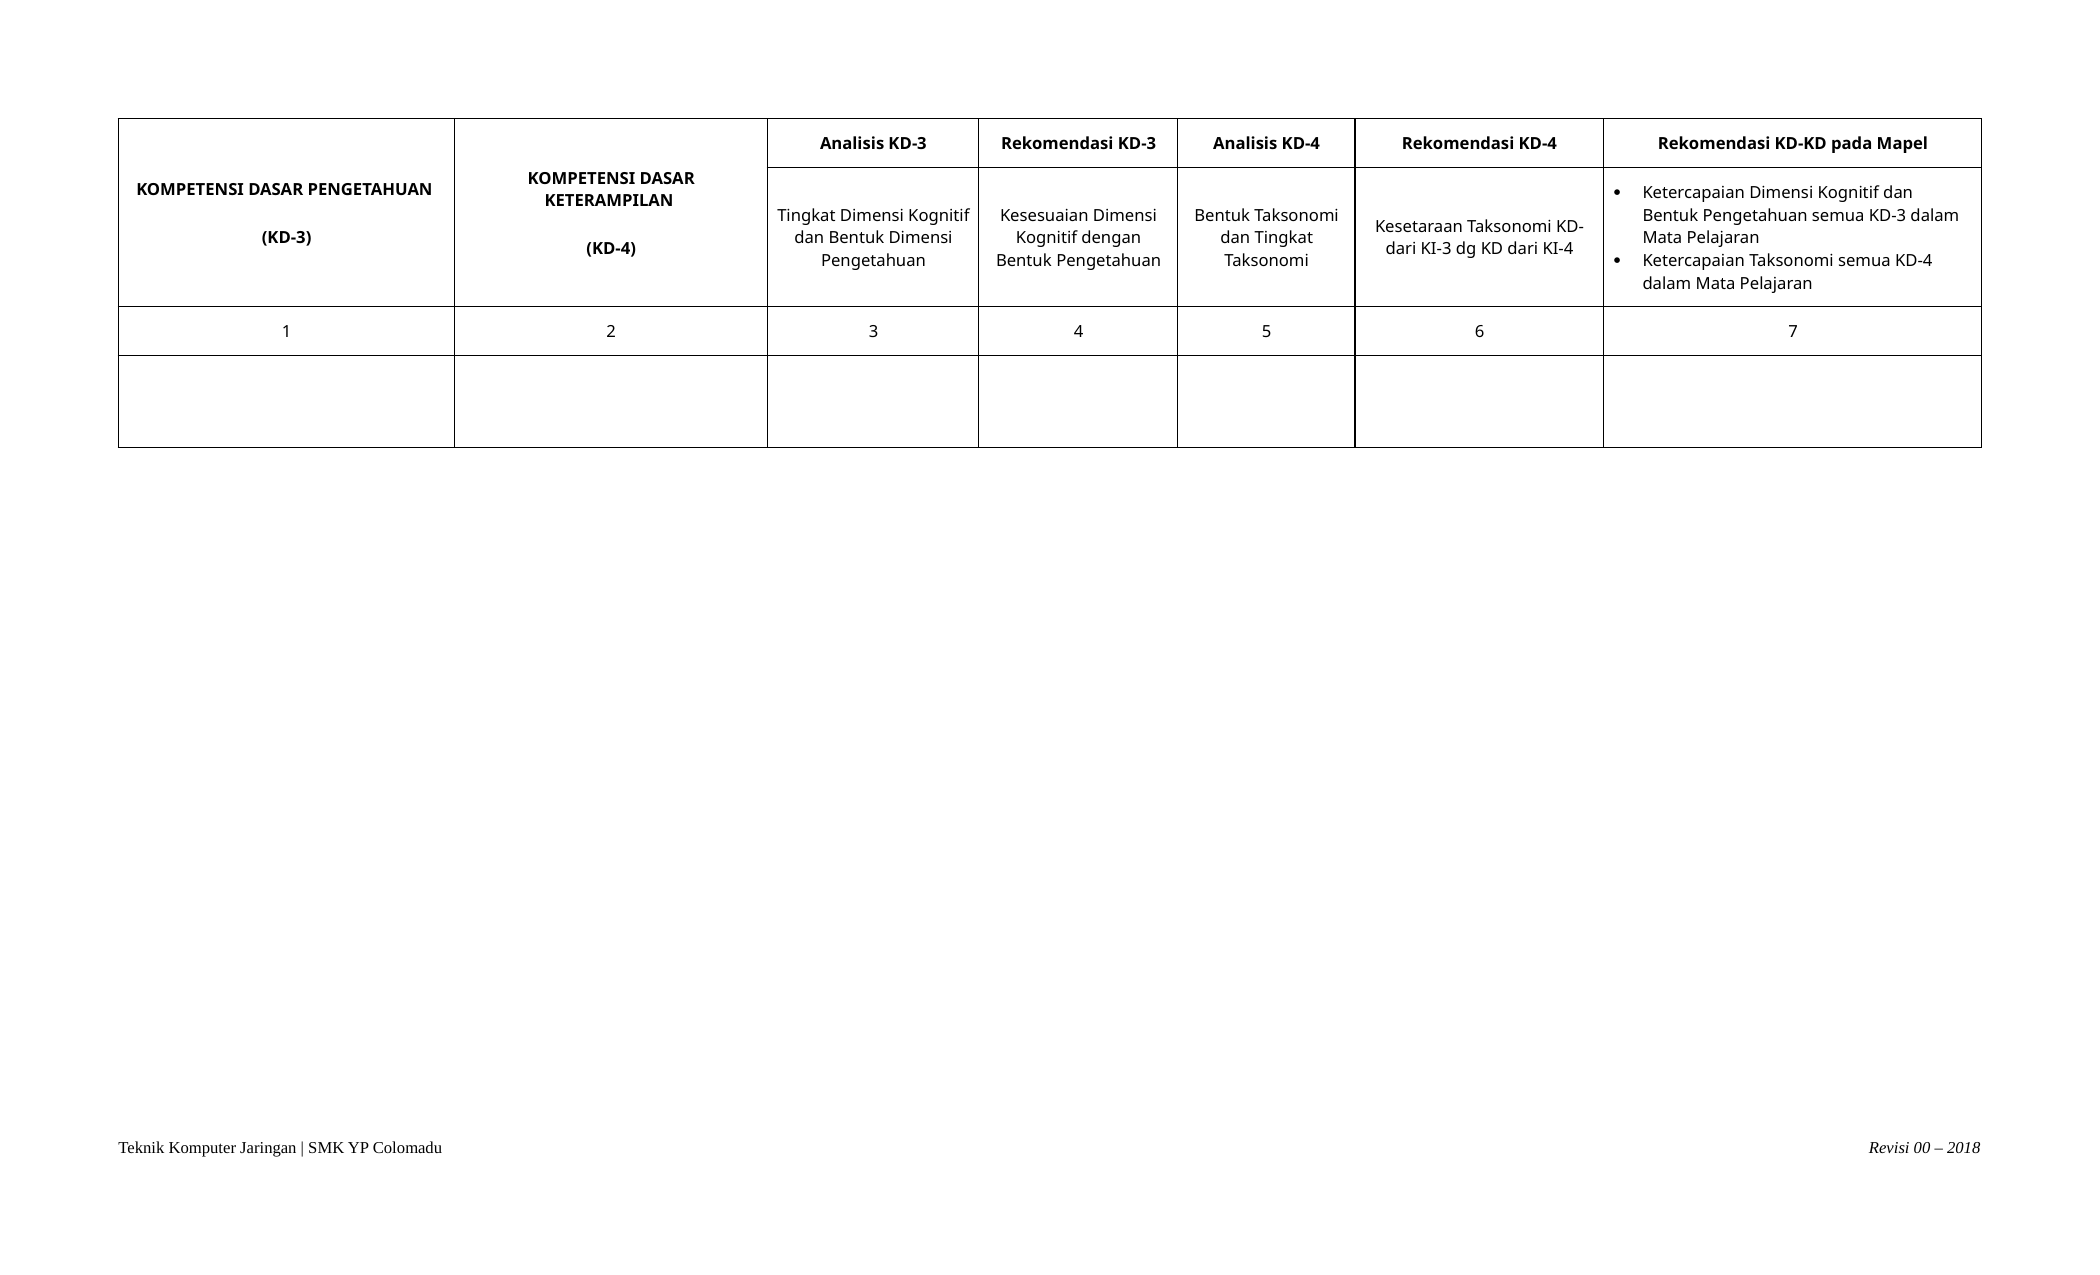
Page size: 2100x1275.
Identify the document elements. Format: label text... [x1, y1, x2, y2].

table_cell 2 [455, 307, 767, 355]
table_cell Kesesuaian Dimensi Kognitif dengan Bentuk Pengetahuan [979, 168, 1177, 306]
table_cell Ketercapaian Dimensi Kognitif dan Bentuk Pengetahuan semua KD-3 dalam Mata Pelajaran Ketercapaian Taksonomi semua KD-4 dalam Mata Pelajaran [1604, 168, 1981, 306]
table_header Rekomendasi KD-KD pada Mapel [1604, 119, 1981, 167]
table_cell [1356, 356, 1603, 447]
table_header KOMPETENSI DASAR KETERAMPILAN (KD-4) [455, 119, 767, 306]
table_cell [455, 356, 767, 447]
table_cell 4 [979, 307, 1177, 355]
table_cell 5 [1178, 307, 1354, 355]
table_header Rekomendasi KD-3 [979, 119, 1177, 167]
table_cell [768, 356, 978, 447]
table_cell [119, 356, 454, 447]
table_cell Tingkat Dimensi Kognitif dan Bentuk Dimensi Pengetahuan [768, 168, 978, 306]
table_header Rekomendasi KD-4 [1356, 119, 1603, 167]
table_cell 3 [768, 307, 978, 355]
table_cell Bentuk Taksonomi dan Tingkat Taksonomi [1178, 168, 1354, 306]
table_header KOMPETENSI DASAR PENGETAHUAN (KD-3) [119, 119, 454, 306]
table_cell 1 [119, 307, 454, 355]
table_cell [979, 356, 1177, 447]
table_cell 6 [1356, 307, 1603, 355]
table_header Analisis KD-4 [1178, 119, 1354, 167]
table_cell 7 [1604, 307, 1981, 355]
table_header Analisis KD-3 [768, 119, 978, 167]
table_cell Kesetaraan Taksonomi KD-dari KI-3 dg KD dari KI-4 [1356, 168, 1603, 306]
table_cell [1604, 356, 1981, 447]
table_cell [1178, 356, 1354, 447]
